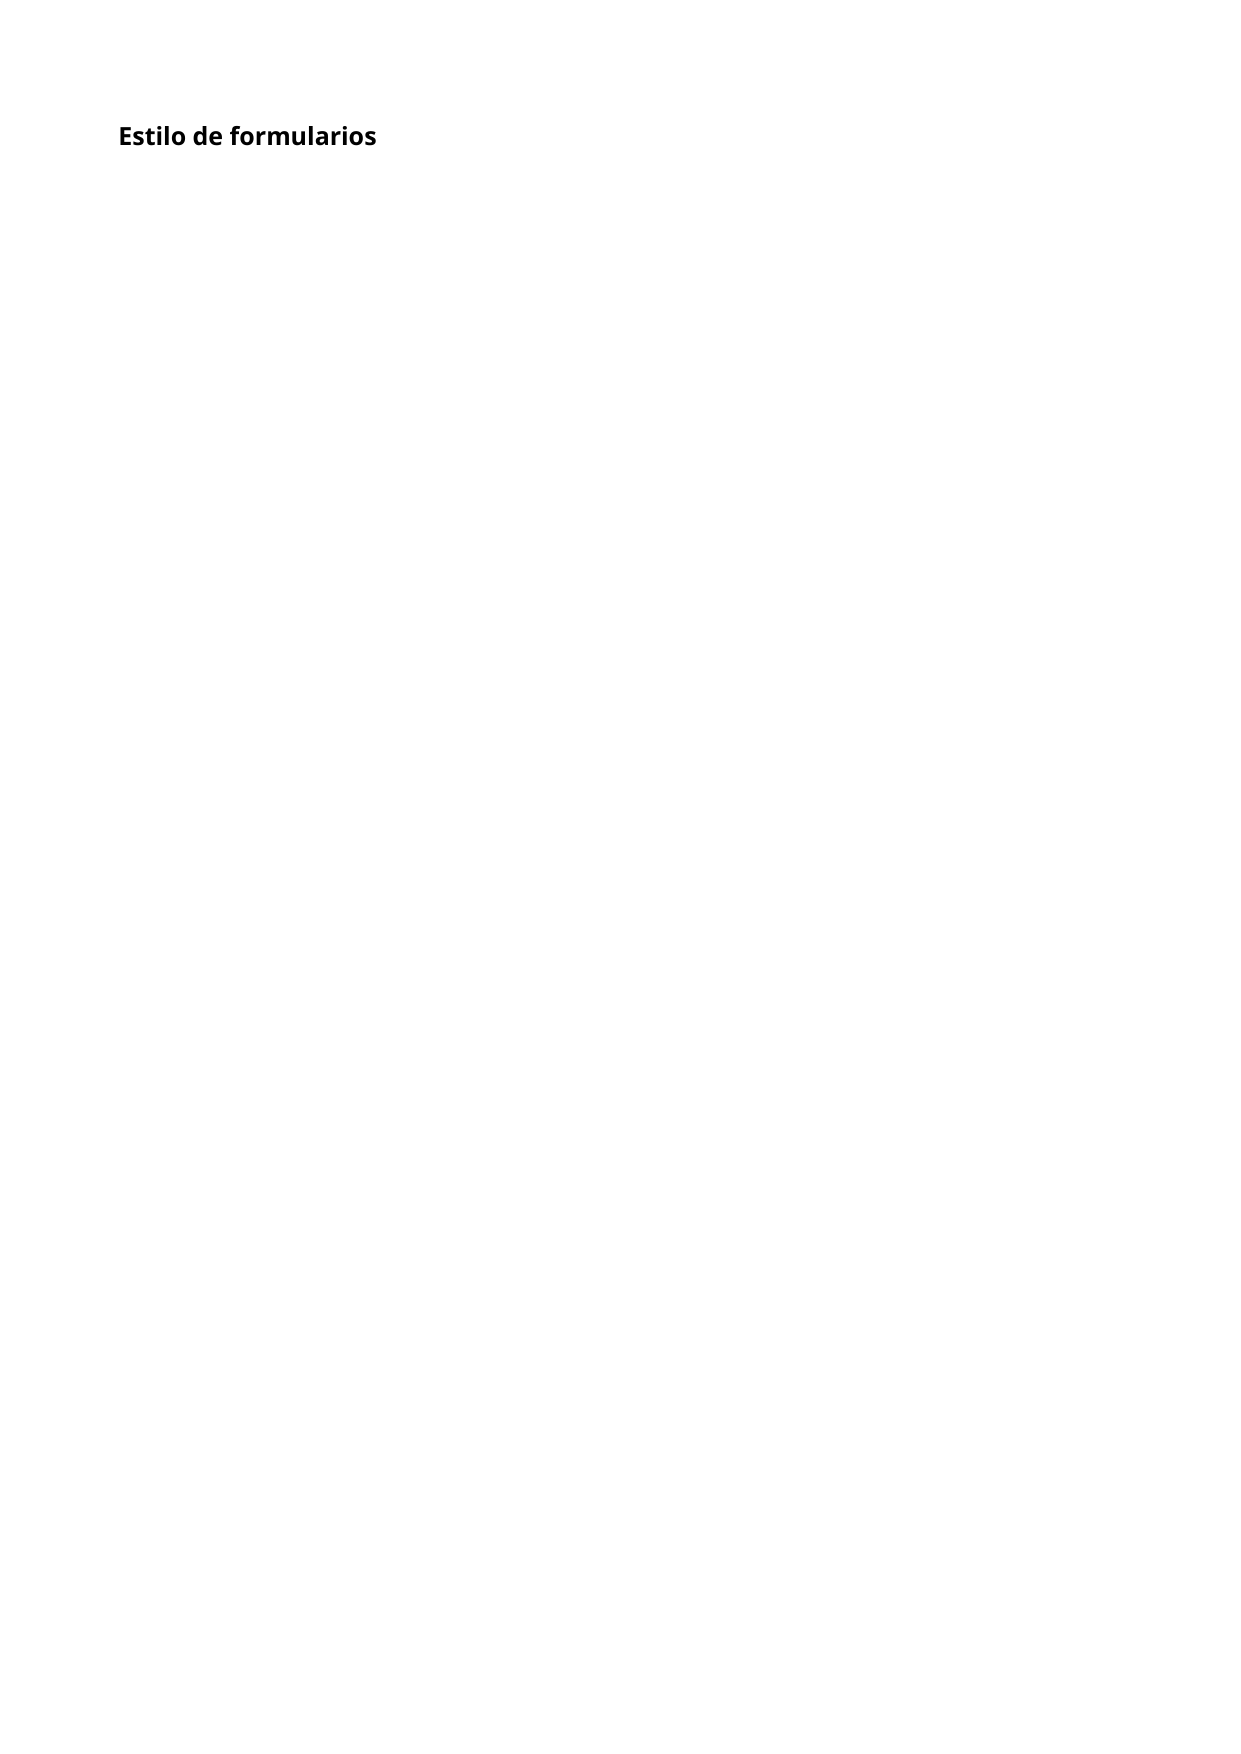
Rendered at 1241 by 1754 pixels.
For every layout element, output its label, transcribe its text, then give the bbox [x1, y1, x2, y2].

text Estilo de formularios [118, 118, 1122, 152]
